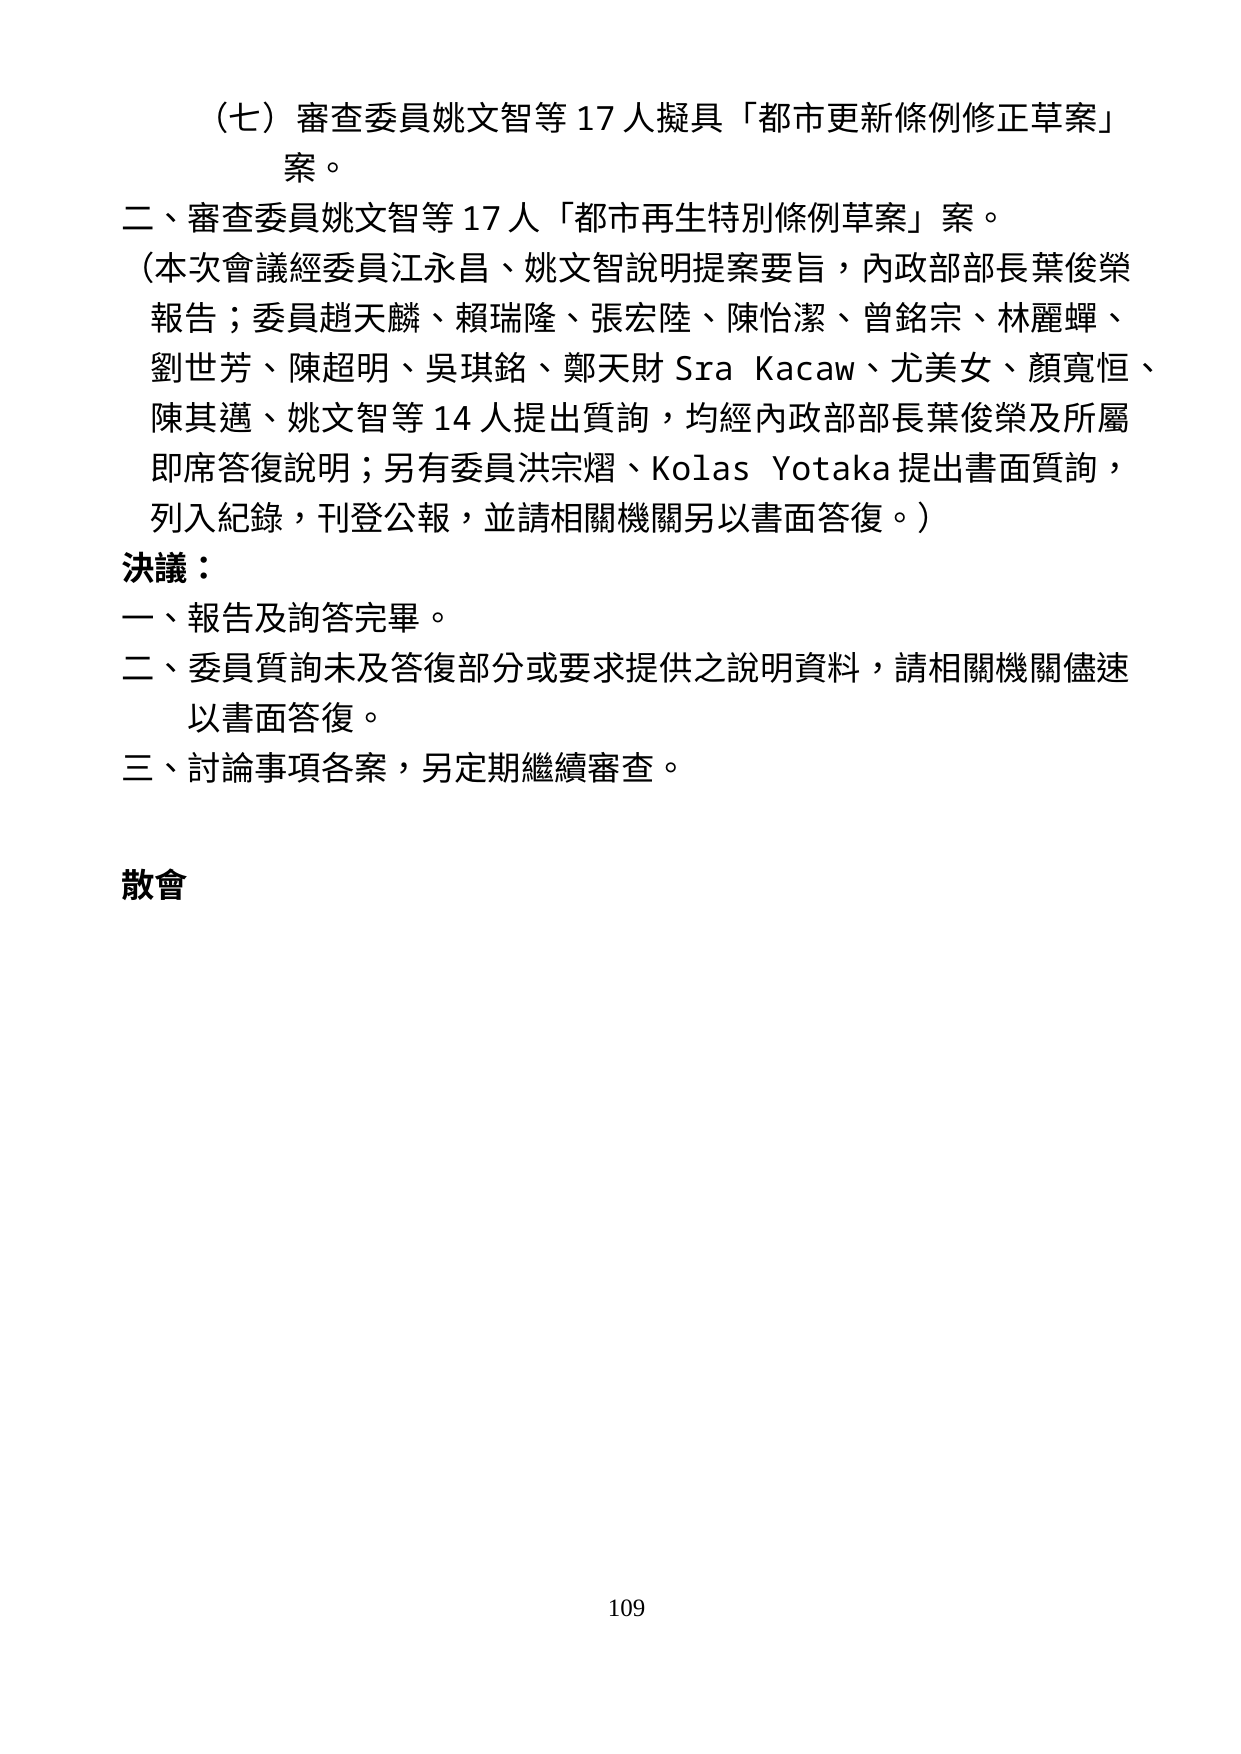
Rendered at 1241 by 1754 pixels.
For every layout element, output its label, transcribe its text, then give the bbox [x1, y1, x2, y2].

text （本次會議經委員江永昌、姚文智說明提案要旨，內政部部長葉俊榮報告；委員趙天麟、賴瑞隆、張宏陸、陳怡潔、曾銘宗、林麗蟬、劉世芳、陳超明、吳琪銘、鄭天財Sra Kacaw、尤美女、顏寬恒、陳其邁、姚文智等14人提出質詢，均經內政部部長葉俊榮及所屬即席答復說明；另有委員洪宗熠、Kolas Yotaka提出書面質詢，列入紀錄，刊登公報，並請相關機關另以書面答復。） [121, 241, 1132, 541]
text （七）審查委員姚文智等17人擬具「都市更新條例修正草案」案。 [195, 91, 1132, 191]
text 三、討論事項各案，另定期繼續審查。 [121, 741, 1132, 791]
text 二、委員質詢未及答復部分或要求提供之說明資料，請相關機關儘速以書面答復。 [121, 641, 1132, 741]
text 決議： [121, 541, 1132, 591]
text 散會 [121, 841, 1132, 903]
text 一、報告及詢答完畢。 [121, 591, 1132, 641]
text 二、審查委員姚文智等17人「都市再生特別條例草案」案。 [121, 191, 1132, 241]
